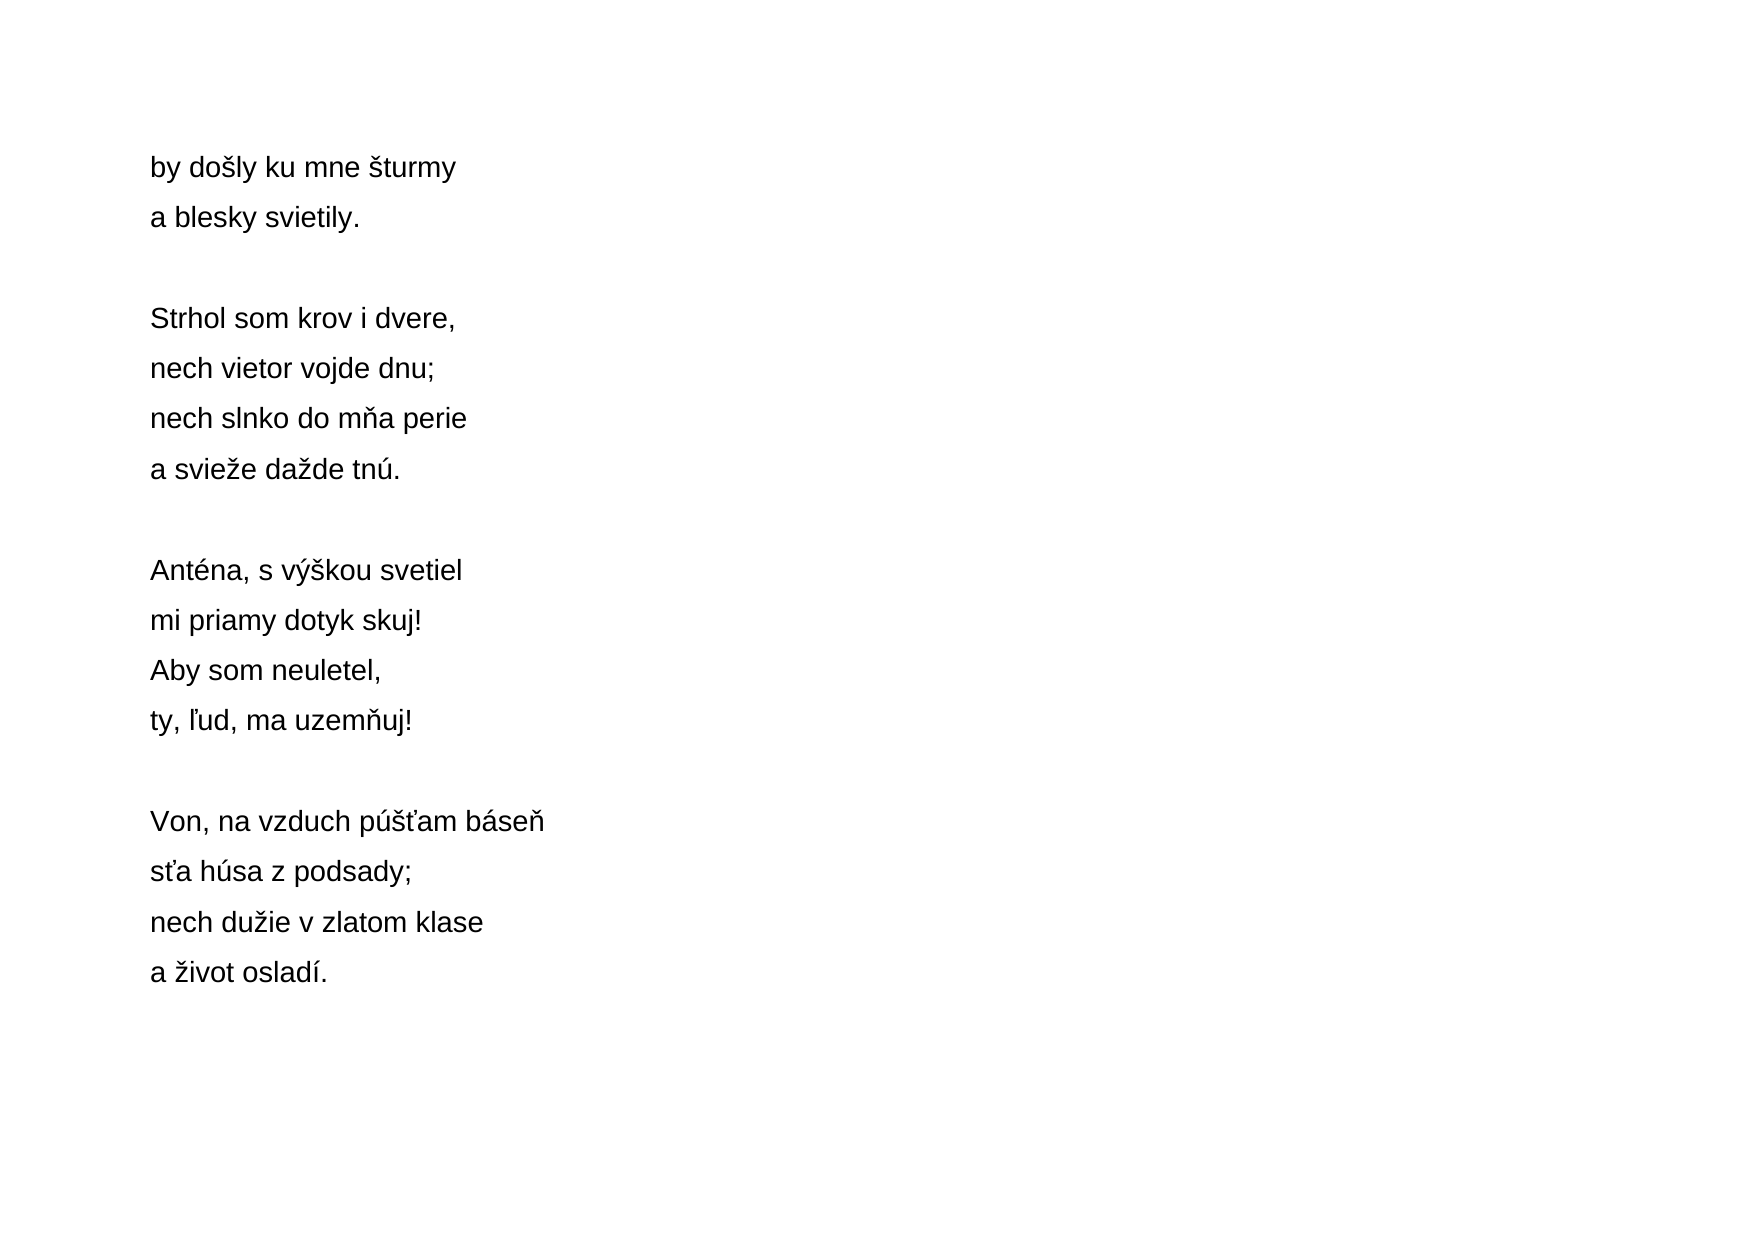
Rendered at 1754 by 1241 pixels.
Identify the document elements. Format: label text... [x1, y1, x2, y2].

text mi priamy dotyk skuj! [150, 603, 1243, 636]
text by došly ku mne šturmy [150, 150, 1243, 183]
text a svieže dažde tnú. [150, 452, 1243, 485]
text Von, na vzduch púšťam báseň [150, 804, 1243, 838]
text Anténa, s výškou svetiel [150, 552, 1243, 586]
text Strhol som krov i dvere, [150, 301, 1243, 334]
text Aby som neuletel, [150, 653, 1243, 687]
text ty, ľud, ma uzemňuj! [150, 703, 1243, 737]
text sťa húsa z podsady; [150, 854, 1243, 888]
text a život osladí. [150, 955, 1243, 988]
text nech vietor vojde dnu; [150, 351, 1243, 385]
text nech slnko do mňa perie [150, 402, 1243, 435]
text a blesky svietily. [150, 200, 1243, 234]
text nech dužie v zlatom klase [150, 905, 1243, 938]
